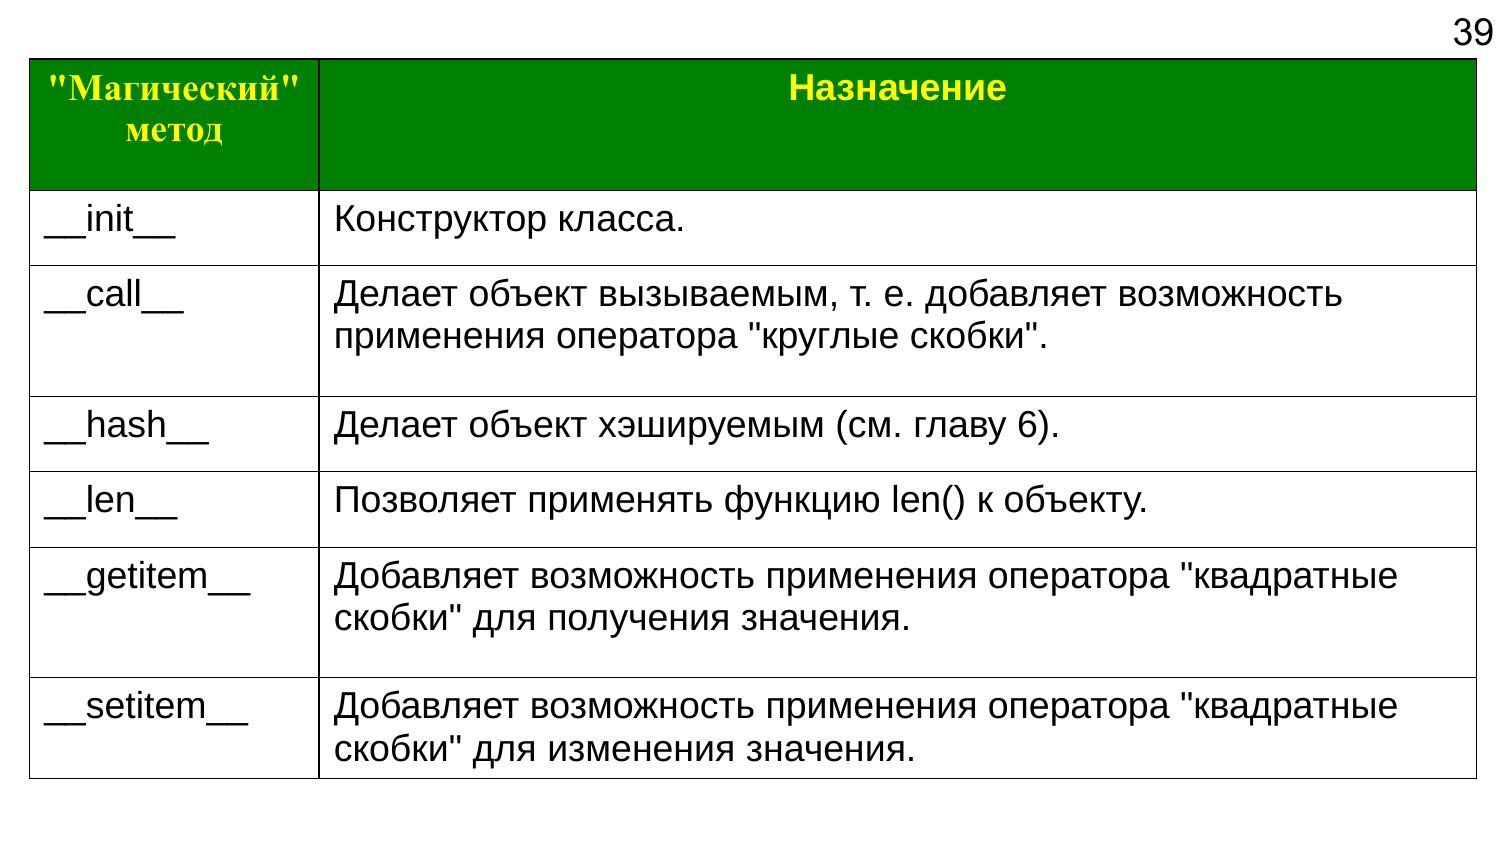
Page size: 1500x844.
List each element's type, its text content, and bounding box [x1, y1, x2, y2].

table_cell __call__ [30, 266, 318, 396]
table_cell __len__ [30, 472, 318, 547]
table_cell __setitem__ [30, 678, 318, 778]
table_cell Делает объект вызываемым, т. е. добавляет возможность применения оператора "круглые скобки". [320, 266, 1476, 396]
table_header Назначение [320, 60, 1476, 190]
table_cell Конструктор класса. [320, 191, 1476, 265]
table_cell __hash__ [30, 397, 318, 471]
table_cell Делает объект хэшируемым (см. главу 6). [320, 397, 1476, 471]
table_cell __getitem__ [30, 548, 318, 677]
table_cell Добавляет возможность применения оператора "квадратные скобки" для изменения значения. [320, 678, 1476, 778]
table_cell Добавляет возможность применения оператора "квадратные скобки" для получения значения. [320, 548, 1476, 677]
table_header "Магический" метод [30, 60, 318, 190]
table_cell Позволяет применять функцию len() к объекту. [320, 472, 1476, 547]
table_cell __init__ [30, 191, 318, 265]
